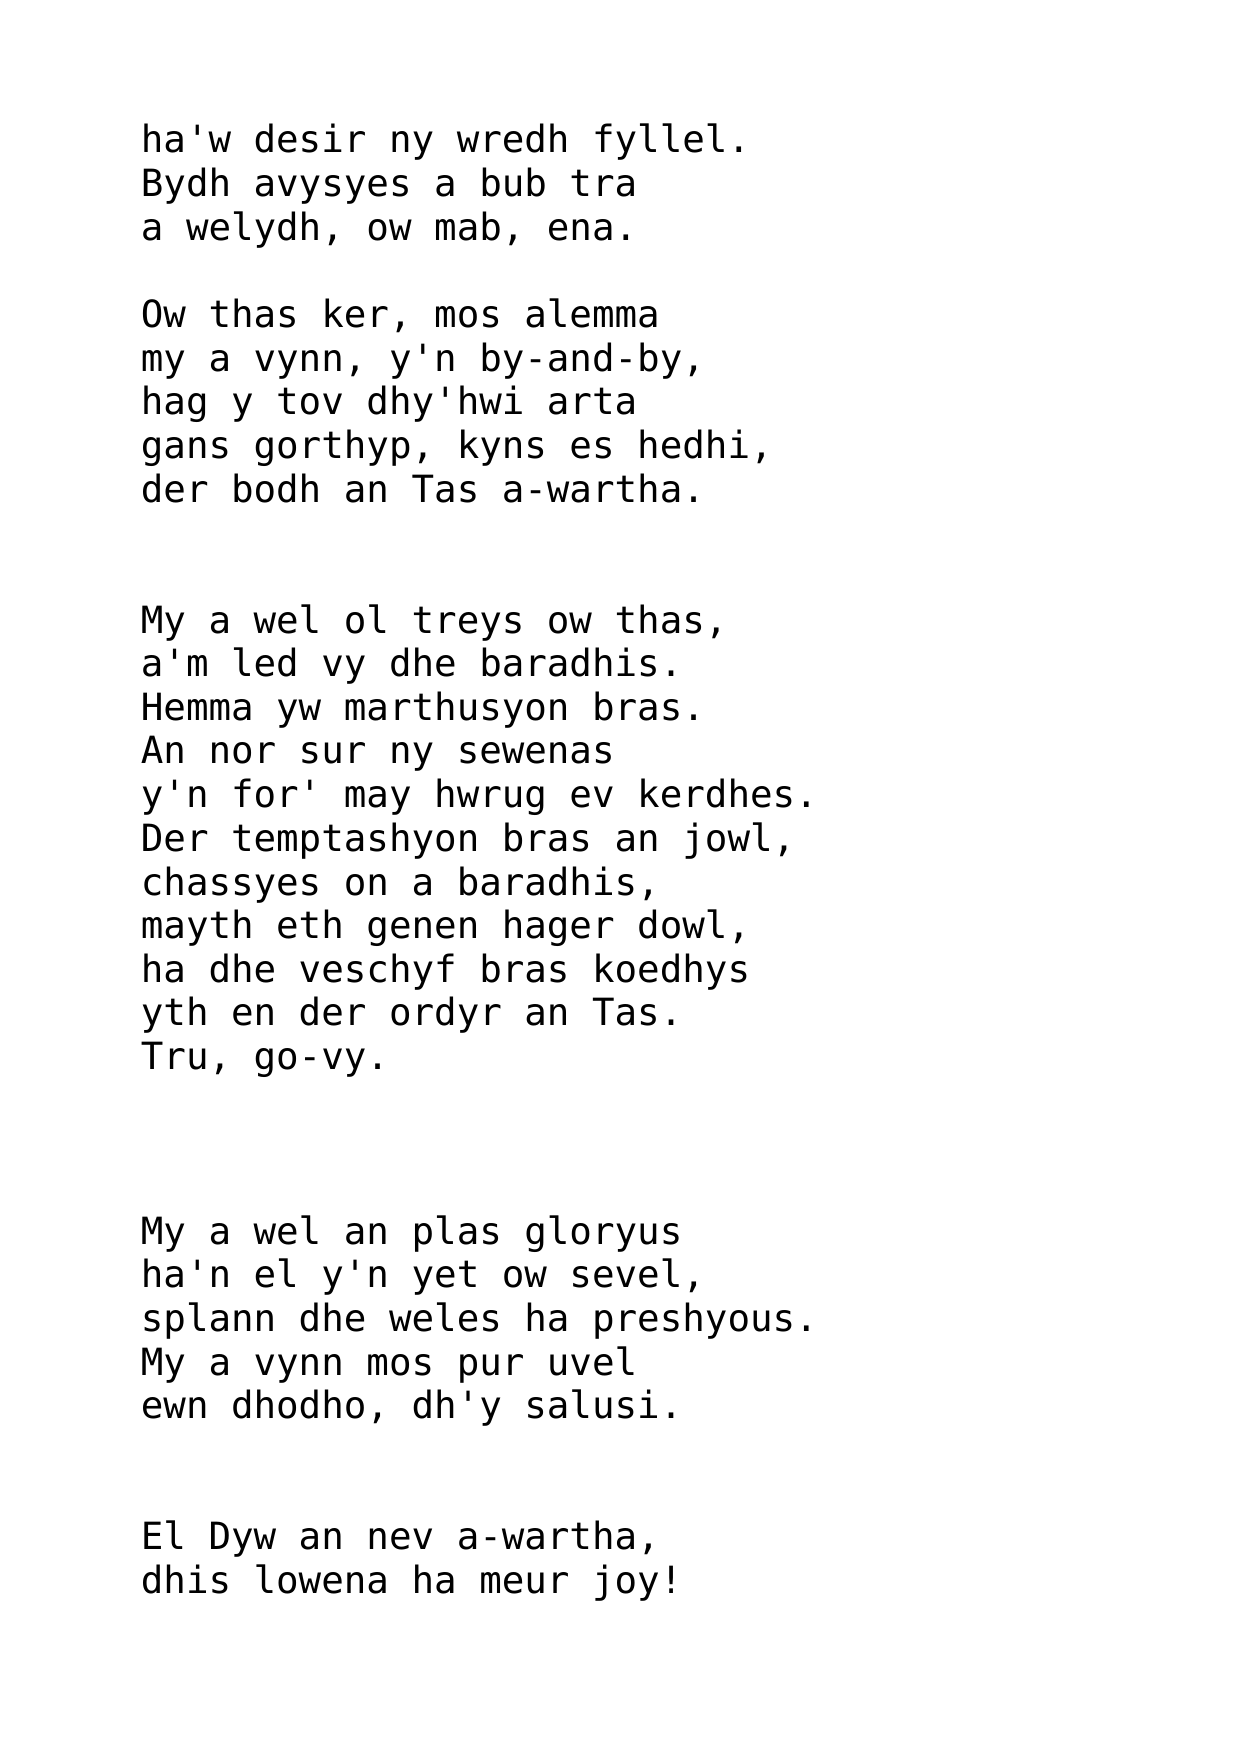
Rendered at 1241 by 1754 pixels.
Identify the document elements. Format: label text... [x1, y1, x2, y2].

text a welydh, ow mab, ena. [118, 205, 1122, 249]
text ha'w desir ny wredh fyllel. [118, 118, 1122, 162]
text Bydh avysyes a bub tra [118, 162, 1122, 205]
text My a vynn mos pur uvel [118, 1340, 1122, 1384]
text a'm led vy dhe baradhis. [118, 642, 1122, 686]
text hag y tov dhy'hwi arta [118, 380, 1122, 424]
text Hemma yw marthusyon bras. [118, 686, 1122, 729]
text ewn dhodho, dh'y salusi. [118, 1384, 1122, 1427]
text y'n for' may hwrug ev kerdhes. [118, 773, 1122, 816]
text dhis lowena ha meur joy! [118, 1558, 1122, 1602]
text My a wel ol treys ow thas, [118, 598, 1122, 642]
text Tru, go-vy. [118, 1035, 1122, 1078]
text yth en der ordyr an Tas. [118, 991, 1122, 1035]
text An nor sur ny sewenas [118, 729, 1122, 773]
text Der temptashyon bras an jowl, [118, 816, 1122, 860]
text mayth eth genen hager dowl, [118, 904, 1122, 947]
text my a vynn, y'n by-and-by, [118, 336, 1122, 380]
text der bodh an Tas a-wartha. [118, 467, 1122, 511]
text gans gorthyp, kyns es hedhi, [118, 424, 1122, 467]
text Ow thas ker, mos alemma [118, 293, 1122, 336]
text ha'n el y'n yet ow sevel, [118, 1253, 1122, 1297]
text ha dhe veschyf bras koedhys [118, 947, 1122, 991]
text splann dhe weles ha preshyous. [118, 1297, 1122, 1340]
text chassyes on a baradhis, [118, 860, 1122, 904]
text My a wel an plas gloryus [118, 1209, 1122, 1253]
text El Dyw an nev a-wartha, [118, 1515, 1122, 1558]
